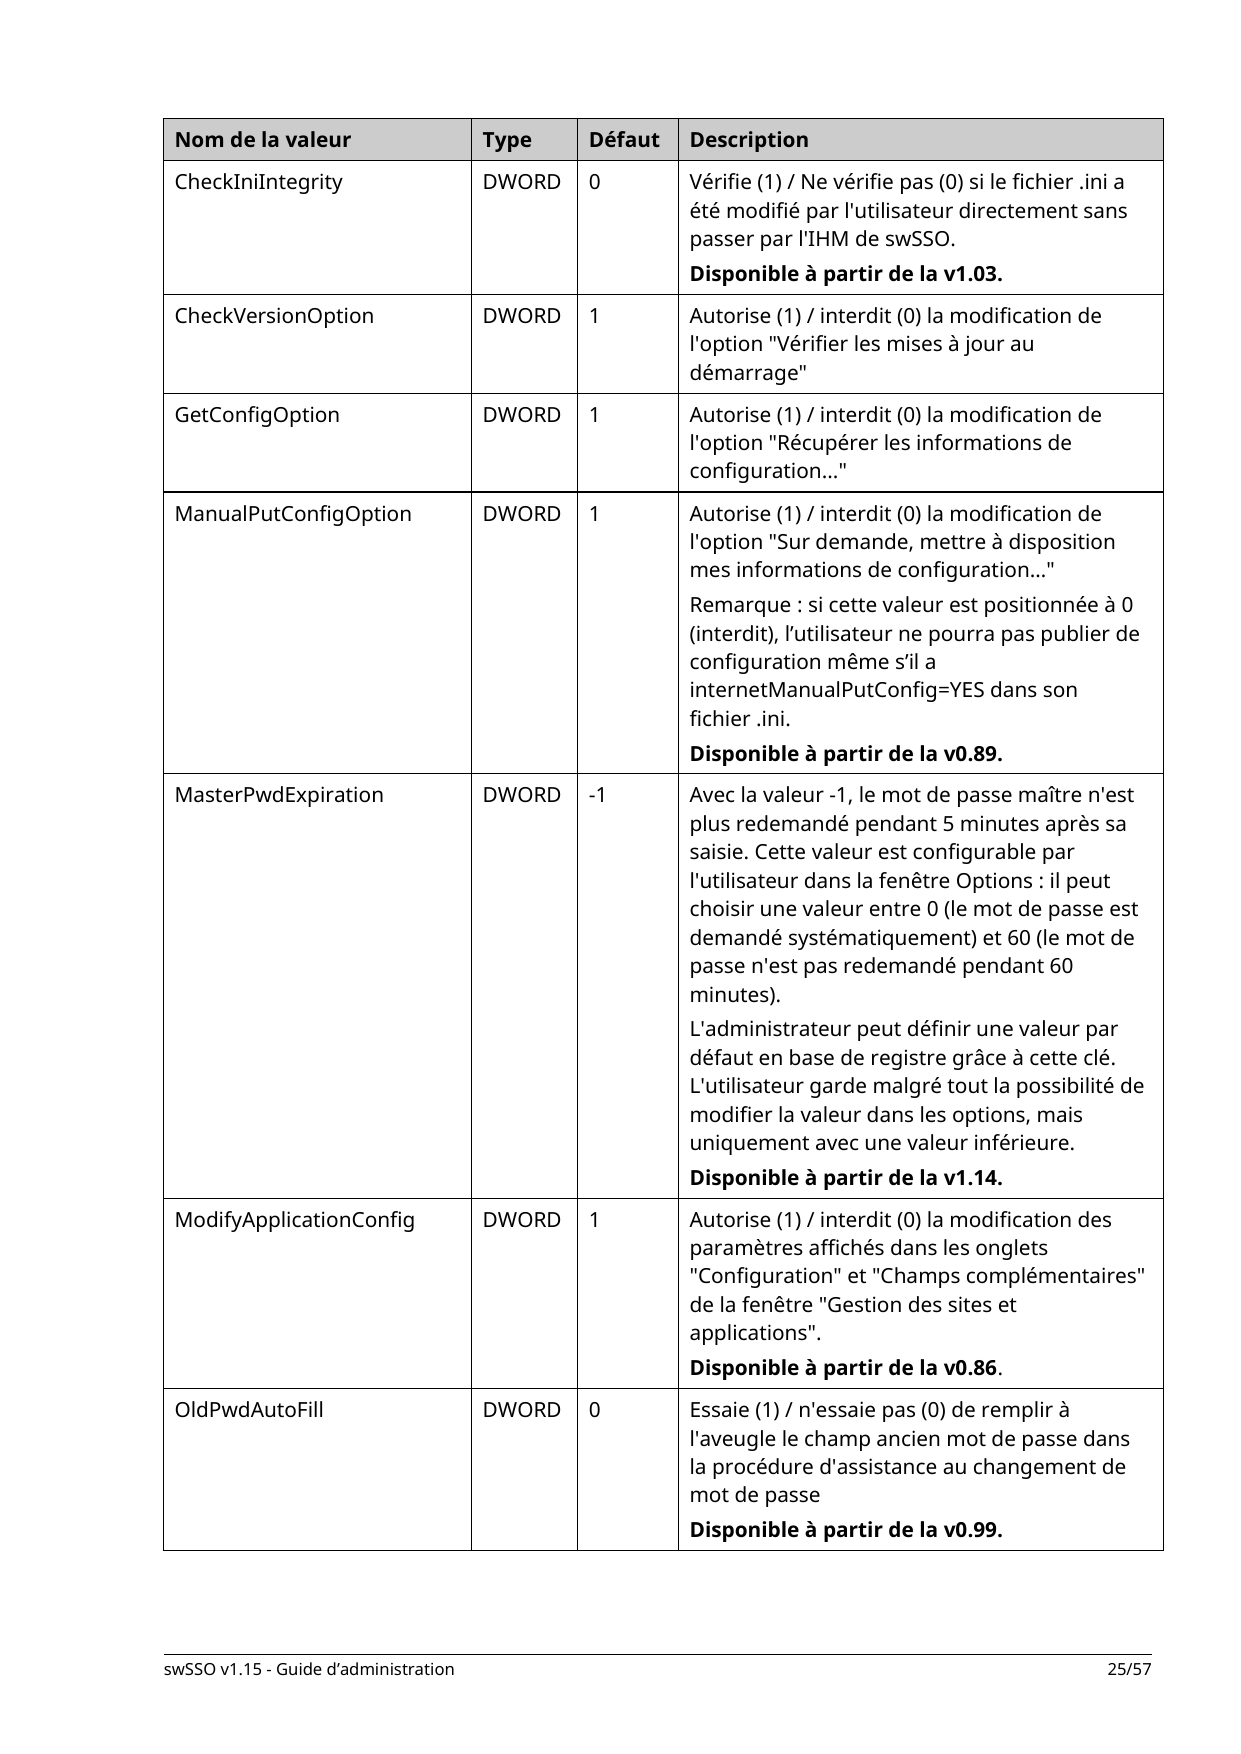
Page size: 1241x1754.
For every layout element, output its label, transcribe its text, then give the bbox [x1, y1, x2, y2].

table_cell Autorise (1) / interdit (0) la modification des paramètres affichés dans les onglets "Configuration" et "Champs complémentaires" de la fenêtre "Gestion des sites et applications". Disponible à partir de la v0.86. [679, 1199, 1163, 1388]
table_cell DWORD [472, 161, 577, 294]
table_cell DWORD [472, 493, 577, 773]
table_cell Autorise (1) / interdit (0) la modification de l'option "Récupérer les informations de configuration..." [679, 394, 1163, 491]
table_cell DWORD [472, 394, 577, 491]
table_cell Essaie (1) / n'essaie pas (0) de remplir à l'aveugle le champ ancien mot de passe dans la procédure d'assistance au changement de mot de passe Disponible à partir de la v0.99. [679, 1389, 1163, 1550]
table_cell CheckIniIntegrity [164, 161, 471, 294]
table_cell Avec la valeur -1, le mot de passe maître n'est plus redemandé pendant 5 minutes après sa saisie. Cette valeur est configurable par l'utilisateur dans la fenêtre Options : il peut choisir une valeur entre 0 (le mot de passe est demandé systématiquement) et 60 (le mot de passe n'est pas redemandé pendant 60 minutes). L'administrateur peut définir une valeur par défaut en base de registre grâce à cette clé. L'utilisateur garde malgré tout la possibilité de modifier la valeur dans les options, mais uniquement avec une valeur inférieure. Disponible à partir de la v1.14. [679, 774, 1163, 1197]
table_cell DWORD [472, 774, 577, 1197]
table_cell ModifyApplicationConfig [164, 1199, 471, 1388]
table_cell CheckVersionOption [164, 295, 471, 392]
table_cell 1 [578, 1199, 678, 1388]
table_cell Vérifie (1) / Ne vérifie pas (0) si le fichier .ini a été modifié par l'utilisateur directement sans passer par l'IHM de swSSO. Disponible à partir de la v1.03. [679, 161, 1163, 294]
table_cell DWORD [472, 1199, 577, 1388]
table_cell 1 [578, 493, 678, 773]
table_cell MasterPwdExpiration [164, 774, 471, 1197]
table_cell DWORD [472, 1389, 577, 1550]
table_cell 1 [578, 295, 678, 392]
table_cell Autorise (1) / interdit (0) la modification de l'option "Vérifier les mises à jour au démarrage" [679, 295, 1163, 392]
table_header Type [472, 119, 577, 160]
table_cell 0 [578, 161, 678, 294]
table_cell DWORD [472, 295, 577, 392]
table_cell GetConfigOption [164, 394, 471, 491]
table_header Défaut [578, 119, 678, 160]
table_cell OldPwdAutoFill [164, 1389, 471, 1550]
table_cell 1 [578, 394, 678, 491]
table_header Description [679, 119, 1163, 160]
table_cell 0 [578, 1389, 678, 1550]
table_cell Autorise (1) / interdit (0) la modification de l'option "Sur demande, mettre à disposition mes informations de configuration…" Remarque : si cette valeur est positionnée à 0 (interdit), l’utilisateur ne pourra pas publier de configuration même s’il a internetManualPutConfig=YES dans son fichier .ini. Disponible à partir de la v0.89. [679, 493, 1163, 773]
table_cell ManualPutConfigOption [164, 493, 471, 773]
table_cell -1 [578, 774, 678, 1197]
table_header Nom de la valeur [164, 119, 471, 160]
